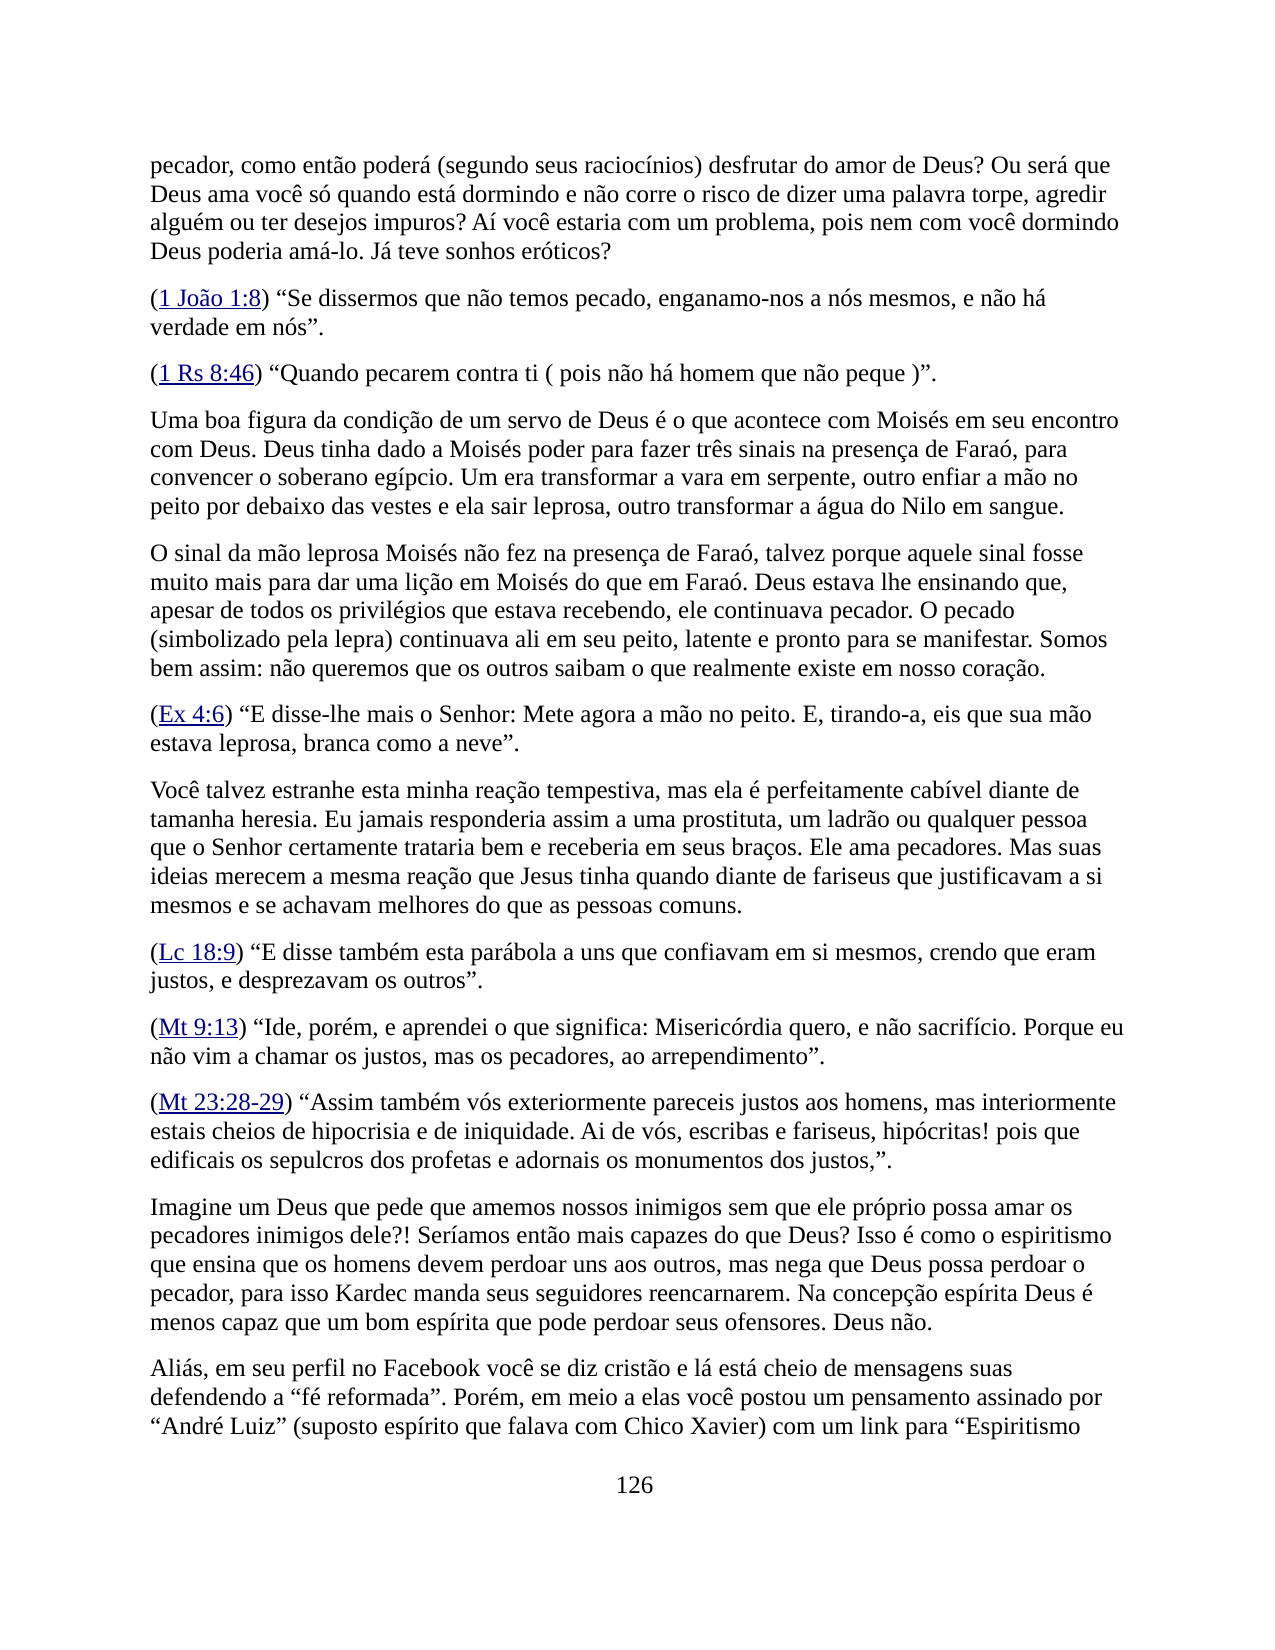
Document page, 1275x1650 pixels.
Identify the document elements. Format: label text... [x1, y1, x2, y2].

text Aliás, em seu perfil no Facebook você se diz cristão e lá está cheio de mensagens suas defendendo a “fé reformada”. Porém, em meio a elas você postou um pensamento assinado por “André Luiz” (suposto espírito que falava com Chico Xavier) com um link para “Espiritismo [150, 1353, 1125, 1439]
text (1 Rs 8:46) “Quando pecarem contra ti ( pois não há homem que não peque )”. [150, 358, 1125, 387]
text (Ex 4:6) “E disse-lhe mais o Senhor: Mete agora a mão no peito. E, tirando-a, eis que sua mão estava leprosa, branca como a neve”. [150, 699, 1125, 757]
text (1 João 1:8) “Se dissermos que não temos pecado, enganamo-nos a nós mesmos, e não há verdade em nós”. [150, 283, 1125, 340]
text Imagine um Deus que pede que amemos nossos inimigos sem que ele próprio possa amar os pecadores inimigos dele?! Seríamos então mais capazes do que Deus? Isso é como o espiritismo que ensina que os homens devem perdoar uns aos outros, mas nega que Deus possa perdoar o pecador, para isso Kardec manda seus seguidores reencarnarem. Na concepção espírita Deus é menos capaz que um bom espírita que pode perdoar seus ofensores. Deus não. [150, 1192, 1125, 1335]
text Você talvez estranhe esta minha reação tempestiva, mas ela é perfeitamente cabível diante de tamanha heresia. Eu jamais responderia assim a uma prostituta, um ladrão ou qualquer pessoa que o Senhor certamente trataria bem e receberia em seus braços. Ele ama pecadores. Mas suas ideias merecem a mesma reação que Jesus tinha quando diante de fariseus que justificavam a si mesmos e se achavam melhores do que as pessoas comuns. [150, 775, 1125, 919]
text pecador, como então poderá (segundo seus raciocínios) desfrutar do amor de Deus? Ou será que Deus ama você só quando está dormindo e não corre o risco de dizer uma palavra torpe, agredir alguém ou ter desejos impuros? Aí você estaria com um problema, pois nem com você dormindo Deus poderia amá-lo. Já teve sonhos eróticos? [150, 150, 1125, 265]
text (Mt 23:28-29) “Assim também vós exteriormente pareceis justos aos homens, mas interiormente estais cheios de hipocrisia e de iniquidade. Ai de vós, escribas e fariseus, hipócritas! pois que edificais os sepulcros dos profetas e adornais os monumentos dos justos,”. [150, 1087, 1125, 1174]
text O sinal da mão leprosa Moisés não fez na presença de Faraó, talvez porque aquele sinal fosse muito mais para dar uma lição em Moisés do que em Faraó. Deus estava lhe ensinando que, apesar de todos os privilégios que estava recebendo, ele continuava pecador. O pecado (simbolizado pela lepra) continuava ali em seu peito, latente e pronto para se manifestar. Somos bem assim: não queremos que os outros saibam o que realmente existe em nosso coração. [150, 538, 1125, 682]
text Uma boa figura da condição de um servo de Deus é o que acontece com Moisés em seu encontro com Deus. Deus tinha dado a Moisés poder para fazer três sinais na presença de Faraó, para convencer o soberano egípcio. Um era transformar a vara em serpente, outro enfiar a mão no peito por debaixo das vestes e ela sair leprosa, outro transformar a água do Nilo em sangue. [150, 405, 1125, 520]
text (Mt 9:13) “Ide, porém, e aprendei o que significa: Misericórdia quero, e não sacrifício. Porque eu não vim a chamar os justos, mas os pecadores, ao arrependimento”. [150, 1012, 1125, 1069]
text (Lc 18:9) “E disse também esta parábola a uns que confiavam em si mesmos, crendo que eram justos, e desprezavam os outros”. [150, 937, 1125, 994]
